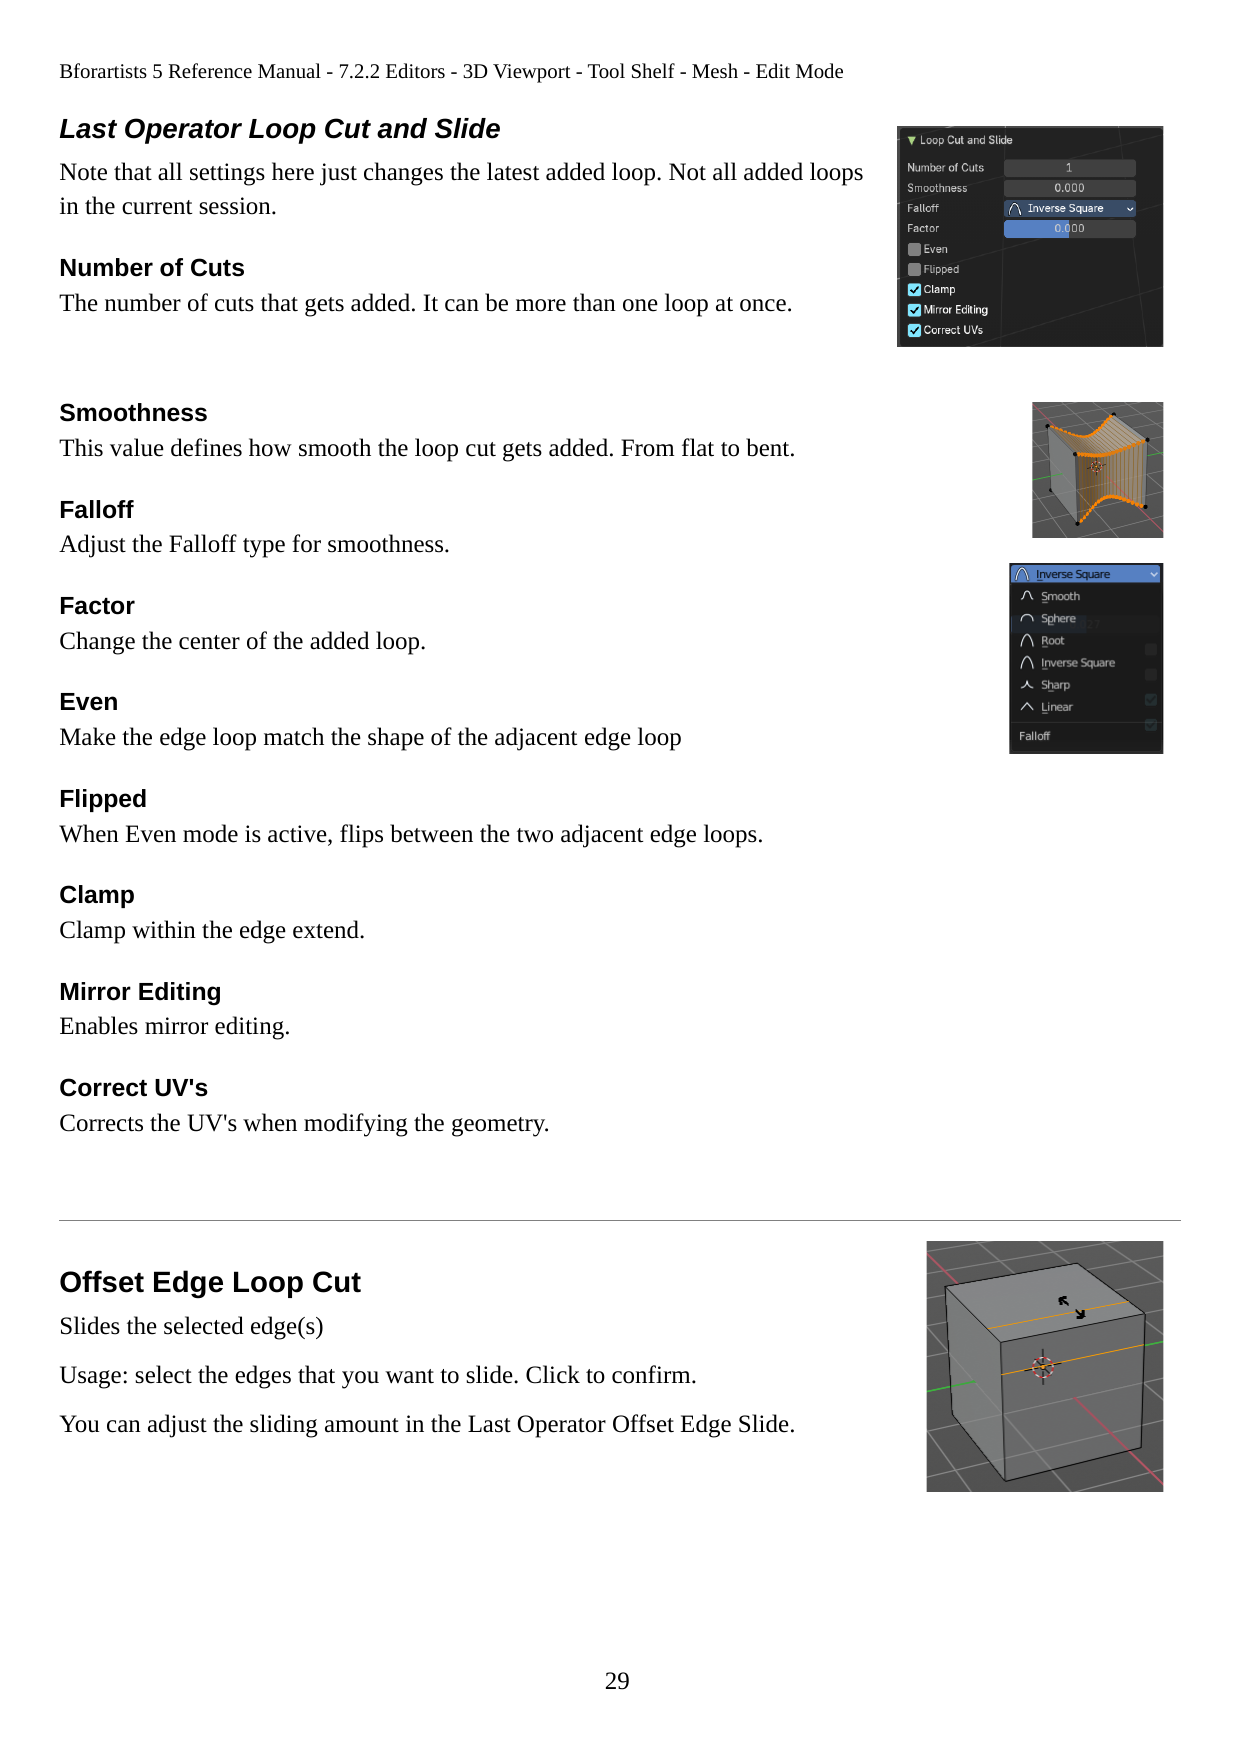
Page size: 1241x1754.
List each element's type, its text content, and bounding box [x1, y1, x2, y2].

picture [1032, 402, 1164, 538]
text This value defines how smooth the loop cut gets added. From flat to bent. [59, 433, 1032, 462]
subtitle Clamp [59, 880, 1181, 909]
subtitle [1164, 253, 1181, 282]
text Usage: select the edges that you want to slide. Click to confirm. [59, 1360, 926, 1389]
picture [926, 1241, 1164, 1492]
text Change the center of the added loop. [59, 626, 1009, 655]
text When Even mode is active, flips between the two adjacent edge loops. [59, 819, 1181, 847]
subtitle [1164, 687, 1181, 716]
text Enables mirror editing. [59, 1011, 1181, 1040]
subtitle [1164, 495, 1181, 523]
subtitle Number of Cuts [59, 253, 897, 282]
text Corrects the UV's when modifying the geometry. [59, 1108, 1181, 1136]
subtitle Correct UV's [59, 1073, 1181, 1101]
subtitle Even [59, 687, 1009, 716]
subtitle Falloff [59, 495, 1032, 523]
text Clamp within the edge extend. [59, 915, 1181, 944]
text Slides the selected edge(s) [59, 1311, 926, 1339]
subtitle [1164, 1264, 1181, 1298]
picture [1009, 563, 1164, 754]
text Note that all settings here just changes the latest added loop. Not all added loops in the current session. [59, 157, 897, 220]
text The number of cuts that gets added. It can be more than one loop at once. [59, 288, 897, 317]
text Adjust the Falloff type for smoothness. [59, 529, 1181, 558]
subtitle Smoothness [59, 398, 1181, 427]
subtitle Mirror Editing [59, 977, 1181, 1005]
picture [897, 126, 1164, 347]
subtitle Last Operator Loop Cut and Slide [59, 113, 1181, 144]
subtitle [1164, 591, 1181, 620]
text Make the edge loop match the shape of the adjacent edge loop [59, 722, 1009, 751]
subtitle Factor [59, 591, 1009, 620]
text You can adjust the sliding amount in the Last Operator Offset Edge Slide. [59, 1409, 926, 1438]
subtitle Offset Edge Loop Cut [59, 1264, 926, 1298]
subtitle Flipped [59, 784, 1181, 812]
